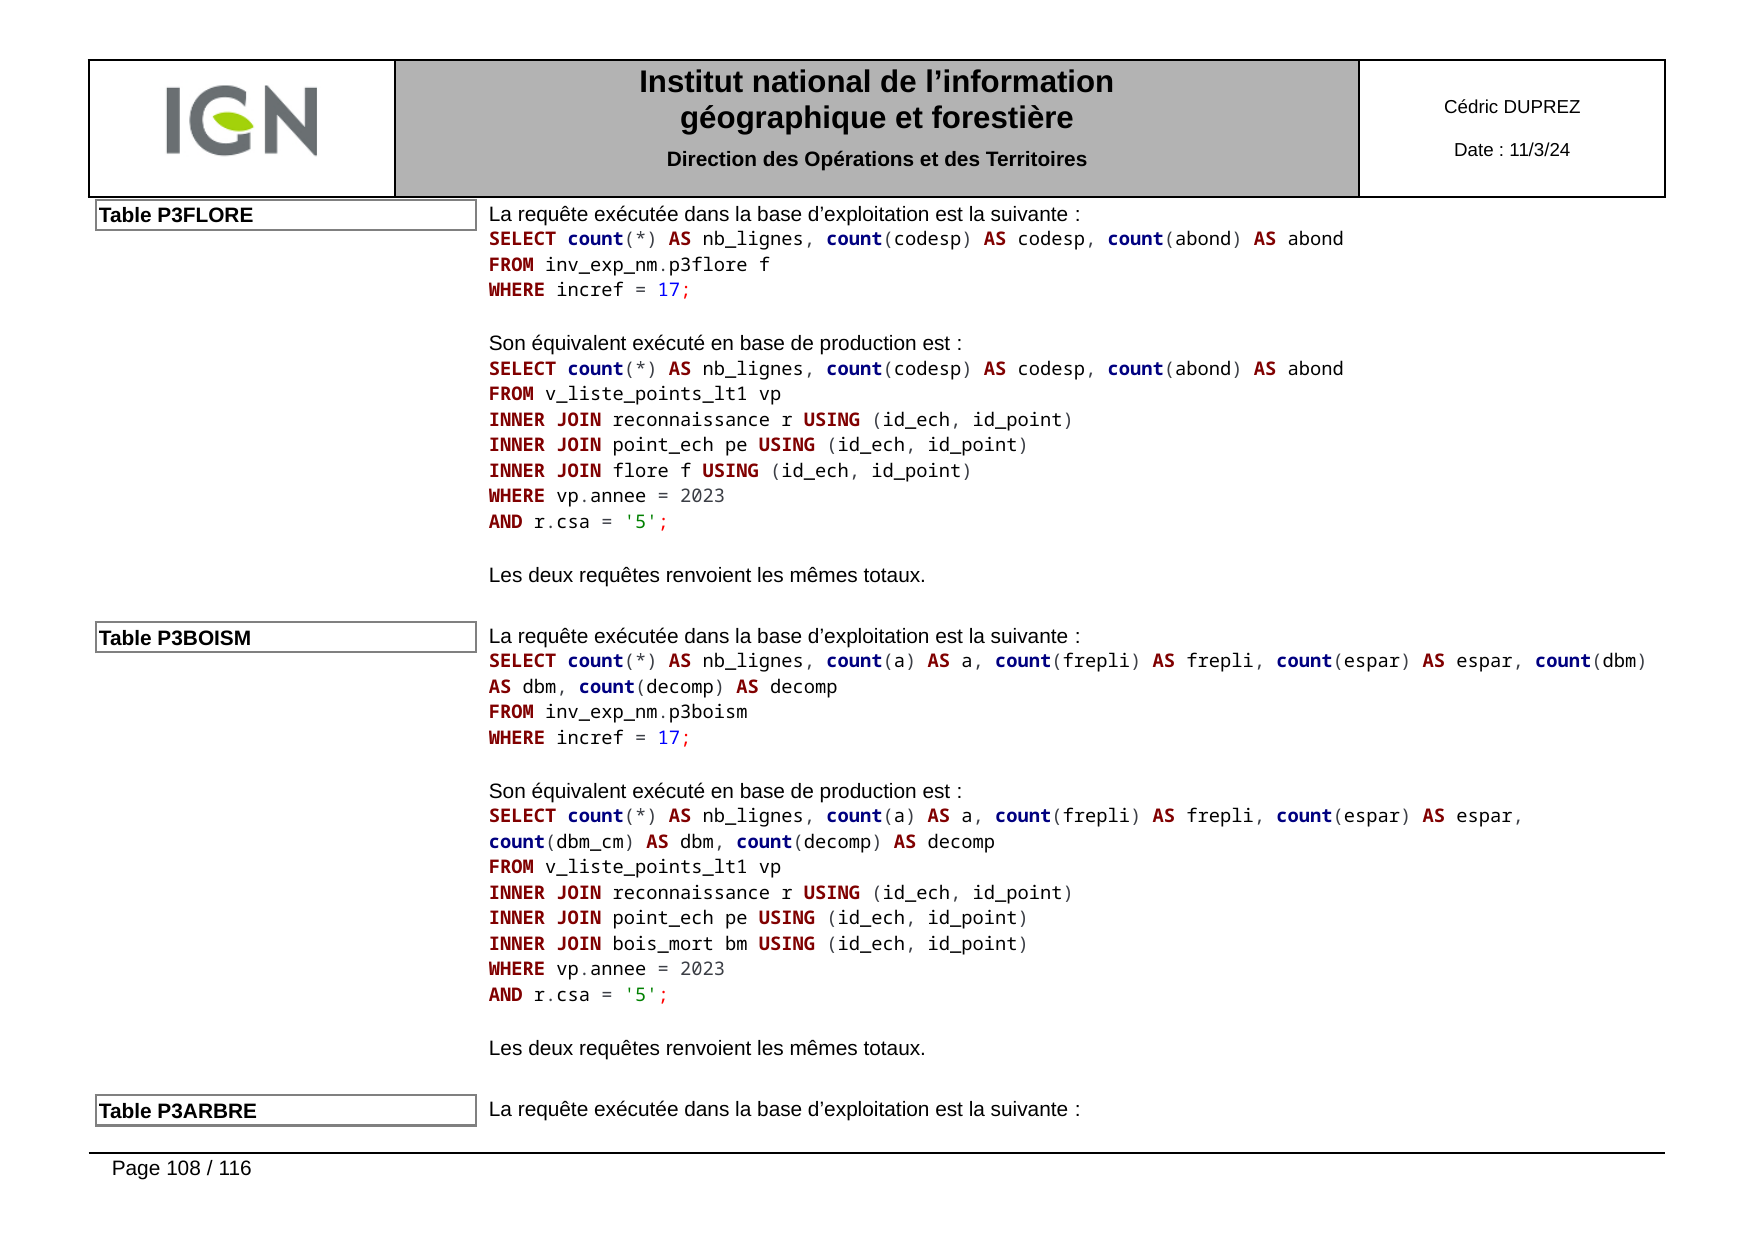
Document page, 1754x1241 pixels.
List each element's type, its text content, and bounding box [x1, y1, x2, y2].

picture [141, 62, 343, 180]
table_cell La requête exécutée dans la base d’exploitation est la suivante : SELECT count(*) AS nb_lignes, count(codesp) AS codesp, count(abond) AS abond FROM inv_exp_nm.p3flore f WHERE incref = 17; Son équivalent exécuté en base de production est : SELECT count(*) AS nb_lignes, count(codesp) AS codesp, count(abond) AS abond FROM v_liste_points_lt1 vp INNER JOIN reconnaissance r USING (id_ech, id_point) INNER JOIN point_ech pe USING (id_ech, id_point) INNER JOIN flore f USING (id_ech, id_point) WHERE vp.annee = 2023 AND r.csa = '5'; Les deux requêtes renvoient les mêmes totaux. [483, 198, 1665, 620]
table_cell La requête exécutée dans la base d’exploitation est la suivante : [483, 1093, 1665, 1133]
table_cell Table P3FLORE [89, 198, 483, 620]
table_cell Table P3ARBRE [89, 1093, 483, 1133]
table_cell Table P3BOISM [89, 620, 483, 1093]
table_cell La requête exécutée dans la base d’exploitation est la suivante : SELECT count(*) AS nb_lignes, count(a) AS a, count(frepli) AS frepli, count(espar) AS espar, count(dbm) AS dbm, count(decomp) AS decomp FROM inv_exp_nm.p3boism WHERE incref = 17; Son équivalent exécuté en base de production est : SELECT count(*) AS nb_lignes, count(a) AS a, count(frepli) AS frepli, count(espar) AS espar, count(dbm_cm) AS dbm, count(decomp) AS decomp FROM v_liste_points_lt1 vp INNER JOIN reconnaissance r USING (id_ech, id_point) INNER JOIN point_ech pe USING (id_ech, id_point) INNER JOIN bois_mort bm USING (id_ech, id_point) WHERE vp.annee = 2023 AND r.csa = '5'; Les deux requêtes renvoient les mêmes totaux. [483, 620, 1665, 1093]
